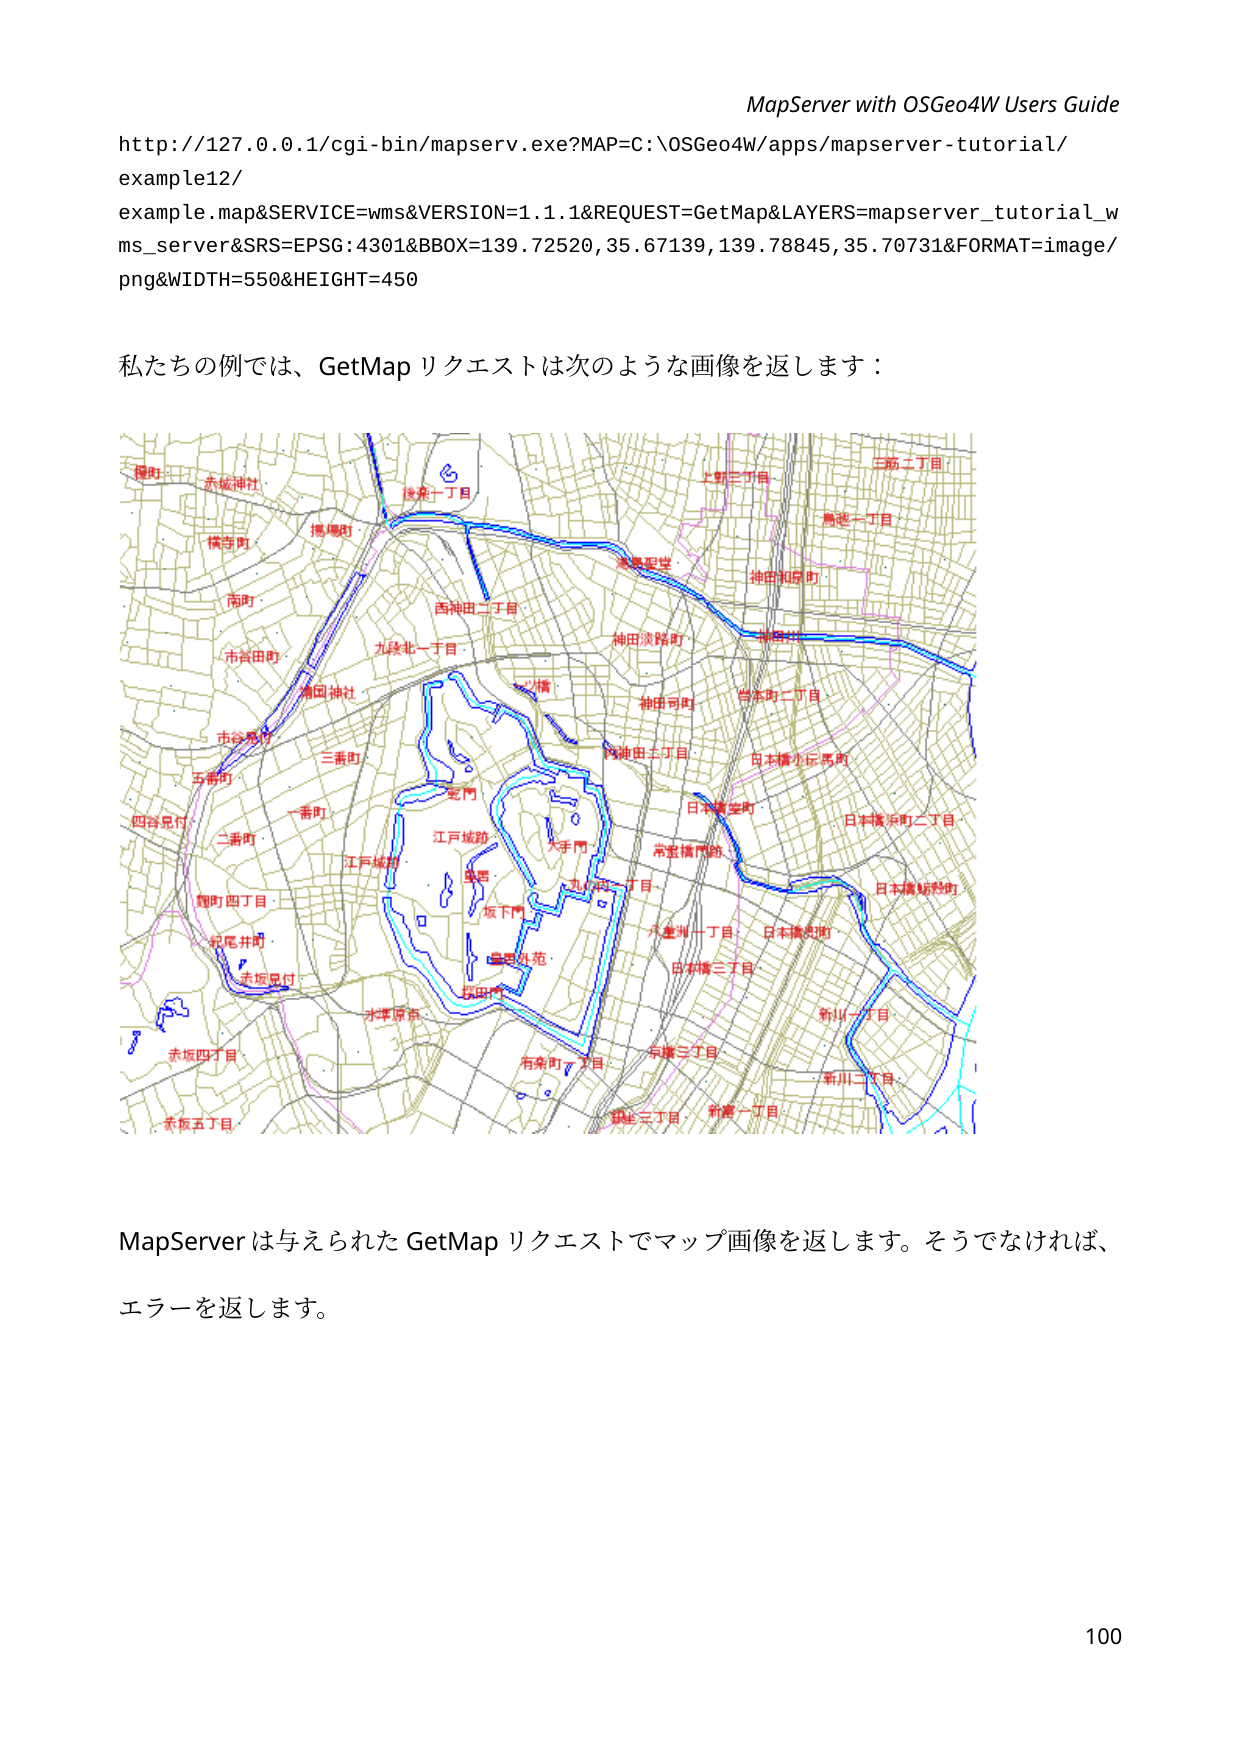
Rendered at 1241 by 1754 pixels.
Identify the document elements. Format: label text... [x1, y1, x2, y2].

text MapServerは与えられたGetMapリクエストでマップ画像を返します。そうでなければ、エラーを返します。 [118, 1206, 1122, 1341]
text http://127.0.0.1/cgi-bin/mapserv.exe?MAP=C:\OSGeo4W/apps/mapserver-tutorial/example12/example.map&SERVICE=wms&VERSION=1.1.1&REQUEST=GetMap&LAYERS=mapserver_tutorial_wms_server&SRS=EPSG:4301&BBOX=139.72520,35.67139,139.78845,35.70731&FORMAT=image/png&WIDTH=550&HEIGHT=450 [118, 129, 1122, 298]
picture [119, 433, 977, 1134]
text 私たちの例では、GetMapリクエストは次のような画像を返します： [118, 331, 1122, 398]
